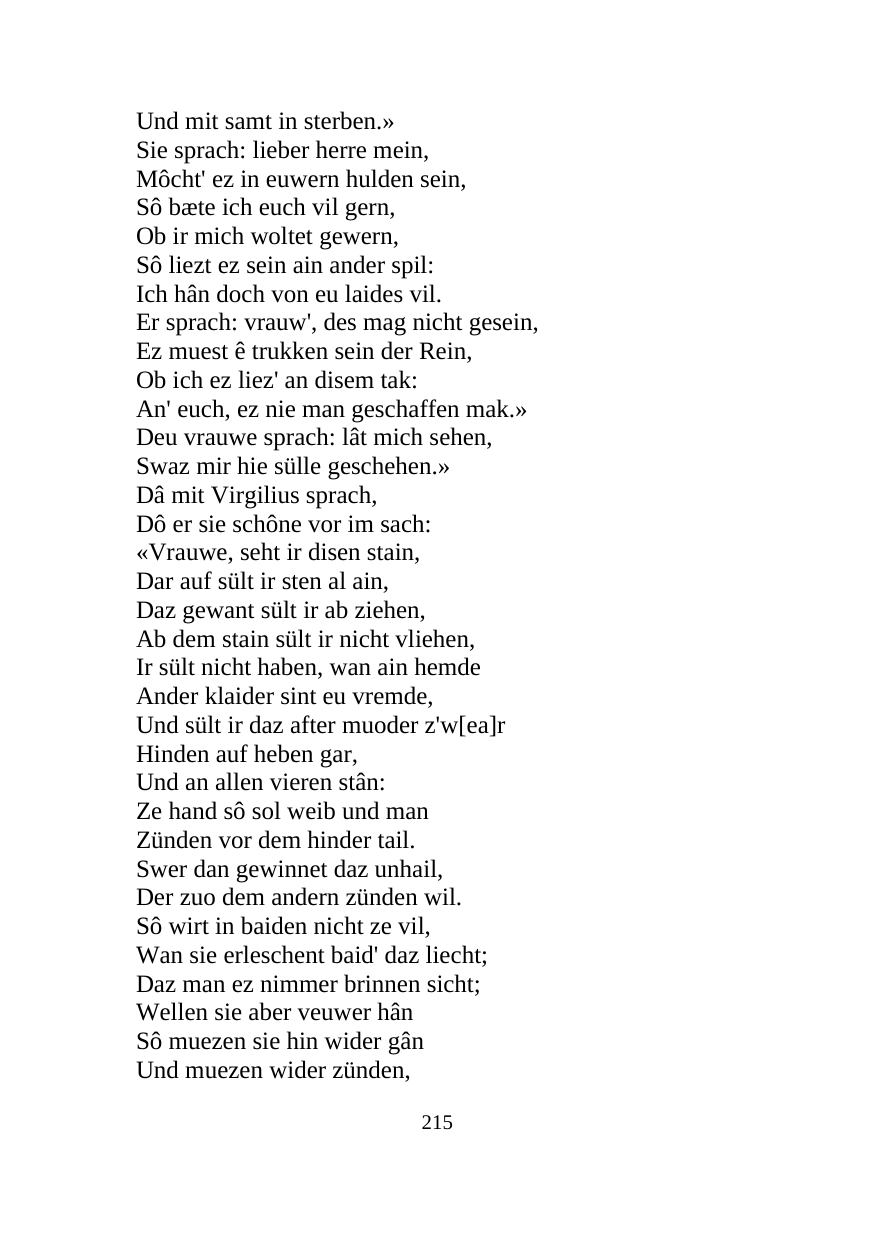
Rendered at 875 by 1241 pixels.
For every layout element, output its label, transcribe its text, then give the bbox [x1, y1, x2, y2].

text Ich hân doch von eu laides vil. [106, 279, 768, 307]
text Wan sie erleschent baid' daz liecht; [106, 940, 768, 969]
text Ir sült nicht haben, wan ain hemde [106, 652, 768, 681]
text Und an allen vieren stân: [106, 767, 768, 796]
text Hinden auf heben gar, [106, 739, 768, 767]
text Ez muest ê trukken sein der Rein, [106, 336, 768, 365]
text Und mit samt in sterben.» [106, 106, 768, 135]
text Dar auf sült ir sten al ain, [106, 566, 768, 595]
text Dô er sie schône vor im sach: [106, 509, 768, 537]
text Ob ir mich woltet gewern, [106, 221, 768, 250]
text Sie sprach: lieber herre mein, [106, 135, 768, 164]
text Dâ mit Virgilius sprach, [106, 480, 768, 509]
text An' euch, ez nie man geschaffen mak.» [106, 394, 768, 422]
text Môcht' ez in euwern hulden sein, [106, 164, 768, 192]
text Sô liezt ez sein ain ander spil: [106, 250, 768, 279]
text Und sült ir daz after muoder z'w[ea]r [106, 710, 768, 739]
text Sô wirt in baiden nicht ze vil, [106, 911, 768, 940]
text Der zuo dem andern zünden wil. [106, 882, 768, 911]
text Er sprach: vrauw', des mag nicht gesein, [106, 307, 768, 336]
text Deu vrauwe sprach: lât mich sehen, [106, 422, 768, 451]
text Ob ich ez liez' an disem tak: [106, 365, 768, 394]
text Ze hand sô sol weib und man [106, 796, 768, 825]
text Swaz mir hie sülle geschehen.» [106, 451, 768, 480]
text Wellen sie aber veuwer hân [106, 997, 768, 1026]
text Zünden vor dem hinder tail. [106, 825, 768, 854]
text «Vrauwe, seht ir disen stain, [106, 537, 768, 566]
text Daz man ez nimmer brinnen sicht; [106, 969, 768, 997]
text Und muezen wider zünden, [106, 1055, 768, 1084]
text Ab dem stain sült ir nicht vliehen, [106, 624, 768, 652]
text Ander klaider sint eu vremde, [106, 681, 768, 710]
text Daz gewant sült ir ab ziehen, [106, 595, 768, 624]
text Swer dan gewinnet daz unhail, [106, 854, 768, 882]
text Sô muezen sie hin wider gân [106, 1026, 768, 1055]
text Sô bæte ich euch vil gern, [106, 192, 768, 221]
